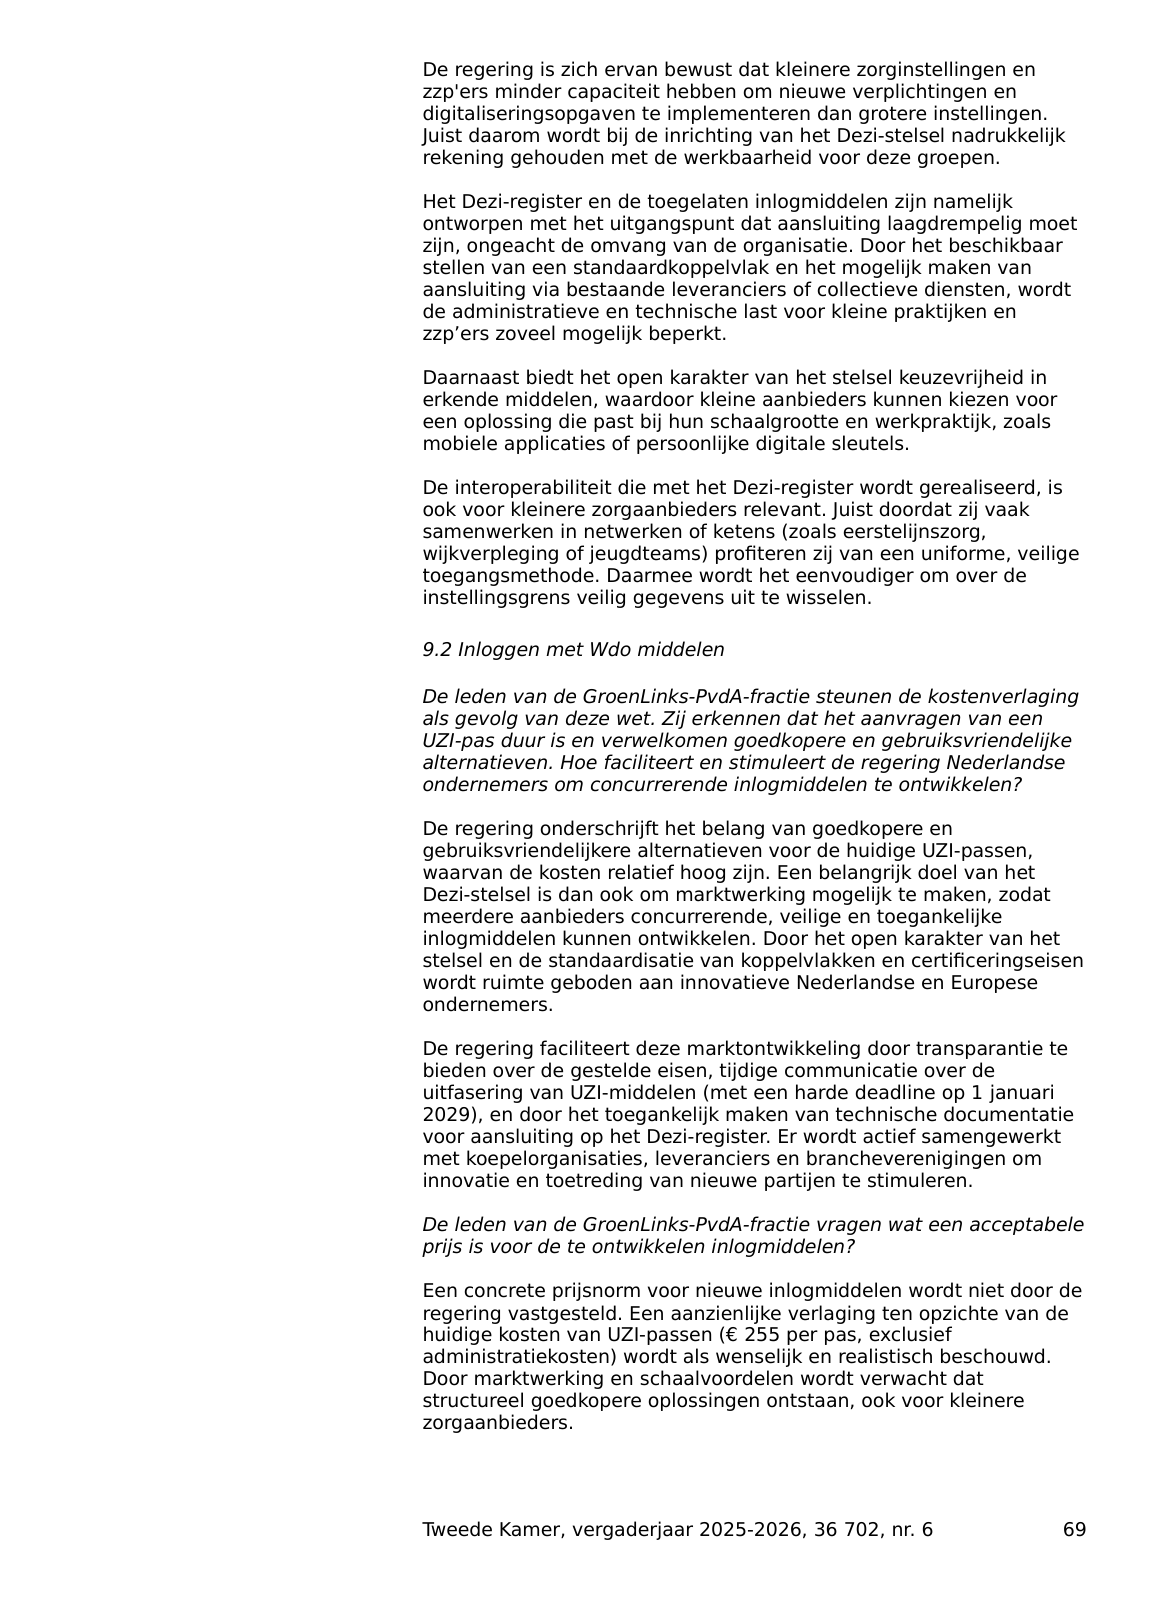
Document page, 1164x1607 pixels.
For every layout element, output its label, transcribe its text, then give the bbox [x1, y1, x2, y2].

text De regering is zich ervan bewust dat kleinere zorginstellingen en zzp'ers minder capaciteit hebben om nieuwe verplichtingen en digitaliseringsopgaven te implementeren dan grotere instellingen. Juist daarom wordt bij de inrichting van het Dezi-stelsel nadrukkelijk rekening gehouden met de werkbaarheid voor deze groepen. [422, 59, 1087, 169]
text De leden van de GroenLinks-PvdA-fractie steunen de kostenverlaging als gevolg van deze wet. Zij erkennen dat het aanvragen van een UZI-pas duur is en verwelkomen goedkopere en gebruiksvriendelijke alternatieven. Hoe faciliteert en stimuleert de regering Nederlandse ondernemers om concurrerende inlogmiddelen te ontwikkelen? [422, 686, 1087, 796]
text Daarnaast biedt het open karakter van het stelsel keuzevrijheid in erkende middelen, waardoor kleine aanbieders kunnen kiezen voor een oplossing die past bij hun schaalgrootte en werkpraktijk, zoals mobiele applicaties of persoonlijke digitale sleutels. [422, 367, 1087, 455]
text De regering faciliteert deze marktontwikkeling door transparantie te bieden over de gestelde eisen, tijdige communicatie over de uitfasering van UZI-middelen (met een harde deadline op 1 januari 2029), en door het toegankelijk maken van technische documentatie voor aansluiting op het Dezi-register. Er wordt actief samengewerkt met koepelorganisaties, leveranciers en brancheverenigingen om innovatie en toetreding van nieuwe partijen te stimuleren. [422, 1038, 1087, 1192]
text De regering onderschrijft het belang van goedkopere en gebruiksvriendelijkere alternatieven voor de huidige UZI-passen, waarvan de kosten relatief hoog zijn. Een belangrijk doel van het Dezi-stelsel is dan ook om marktwerking mogelijk te maken, zodat meerdere aanbieders concurrerende, veilige en toegankelijke inlogmiddelen kunnen ontwikkelen. Door het open karakter van het stelsel en de standaardisatie van koppelvlakken en certificeringseisen wordt ruimte geboden aan innovatieve Nederlandse en Europese ondernemers. [422, 818, 1087, 1016]
text Een concrete prijsnorm voor nieuwe inlogmiddelen wordt niet door de regering vastgesteld. Een aanzienlijke verlaging ten opzichte van de huidige kosten van UZI-passen (€ 255 per pas, exclusief administratiekosten) wordt als wenselijk en realistisch beschouwd. Door marktwerking en schaalvoordelen wordt verwacht dat structureel goedkopere oplossingen ontstaan, ook voor kleinere zorgaanbieders. [422, 1280, 1087, 1434]
text De interoperabiliteit die met het Dezi-register wordt gerealiseerd, is ook voor kleinere zorgaanbieders relevant. Juist doordat zij vaak samenwerken in netwerken of ketens (zoals eerstelijnszorg, wijkverpleging of jeugdteams) profiteren zij van een uniforme, veilige toegangsmethode. Daarmee wordt het eenvoudiger om over de instellingsgrens veilig gegevens uit te wisselen. [422, 477, 1087, 609]
text De leden van de GroenLinks-PvdA-fractie vragen wat een acceptabele prijs is voor de te ontwikkelen inlogmiddelen? [422, 1214, 1087, 1258]
text Het Dezi-register en de toegelaten inlogmiddelen zijn namelijk ontworpen met het uitgangspunt dat aansluiting laagdrempelig moet zijn, ongeacht de omvang van de organisatie. Door het beschikbaar stellen van een standaardkoppelvlak en het mogelijk maken van aansluiting via bestaande leveranciers of collectieve diensten, wordt de administratieve en technische last voor kleine praktijken en zzp’ers zoveel mogelijk beperkt. [422, 191, 1087, 345]
subtitle 9.2 Inloggen met Wdo middelen [422, 639, 1087, 661]
